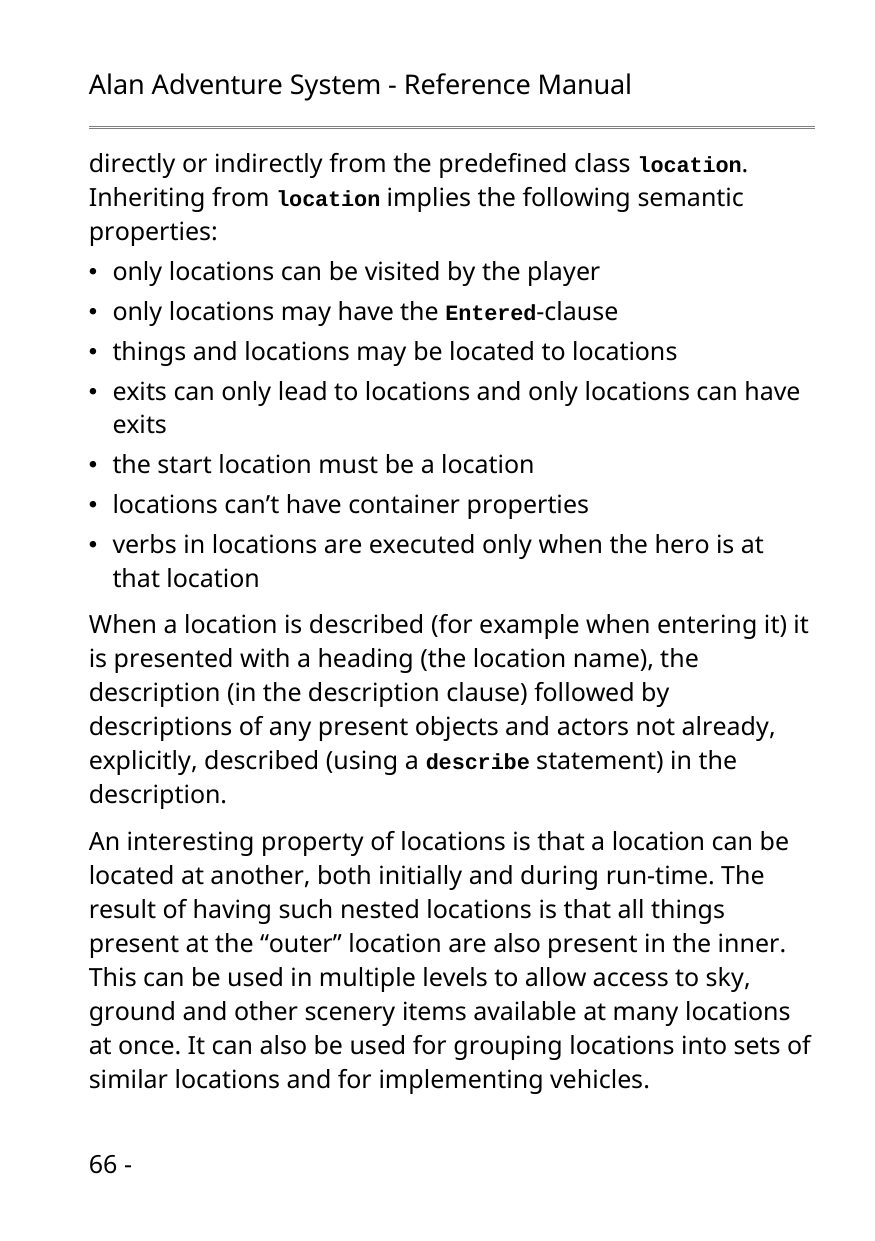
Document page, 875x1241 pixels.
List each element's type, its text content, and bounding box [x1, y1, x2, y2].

list only locations may have the Entered-clause [88, 294, 815, 328]
text directly or indirectly from the predefined class location. Inheriting from location implies the following semantic properties: [88, 146, 815, 247]
list things and locations may be located to locations [88, 334, 815, 368]
list exits can only lead to locations and only locations can have exits [88, 373, 815, 441]
list the start location must be a location [88, 447, 815, 481]
text When a location is described (for example when entering it) it is presented with a heading (the location name), the description (in the description clause) followed by descriptions of any present objects and actors not already, explicitly, described (using a describe statement) in the description. [88, 607, 815, 811]
text An interesting property of locations is that a location can be located at another, both initially and during run-time. The result of having such nested locations is that all things present at the “outer” location are also present in the inner. This can be used in multiple levels to allow access to sky, ground and other scenery items available at many locations at once. It can also be used for grouping locations into sets of similar locations and for implementing vehicles. [88, 824, 815, 1096]
list only locations can be visited by the player [88, 254, 815, 288]
list locations can’t have container properties [88, 487, 815, 521]
list verbs in locations are executed only when the hero is at that location [88, 527, 815, 595]
